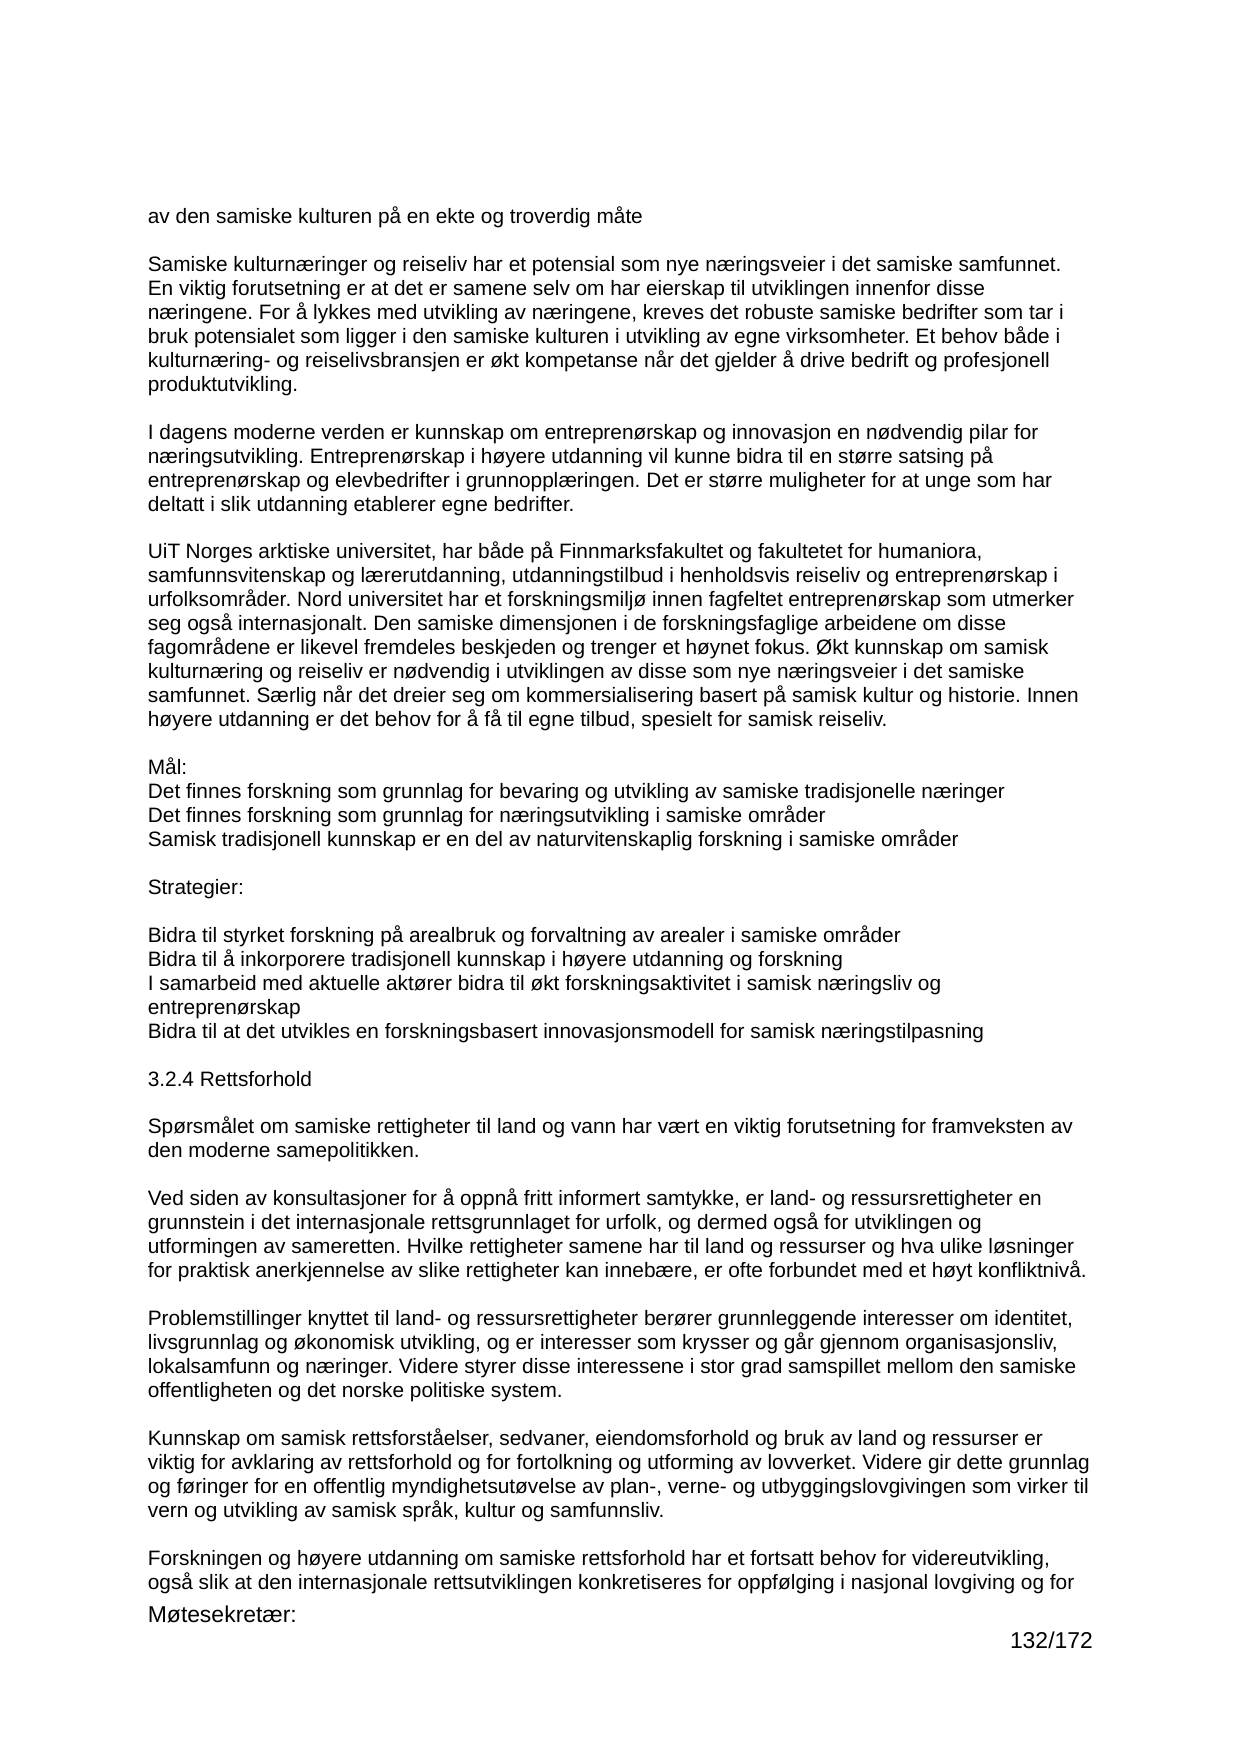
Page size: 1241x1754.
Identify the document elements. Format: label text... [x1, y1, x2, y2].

table_header av den samiske kulturen på en ekte og troverdig måte Samiske kulturnæringer og reiseliv har et potensial som nye næringsveier i det samiske samfunnet. En viktig forutsetning er at det er samene selv om har eierskap til utviklingen innenfor disse næringene. For å lykkes med utvikling av næringene, kreves det robuste samiske bedrifter som tar i bruk potensialet som ligger i den samiske kulturen i utvikling av egne virksomheter. Et behov både i kulturnæring- og reiselivsbransjen er økt kompetanse når det gjelder å drive bedrift og profesjonell produktutvikling. I dagens moderne verden er kunnskap om entreprenørskap og innovasjon en nødvendig pilar for næringsutvikling. Entreprenørskap i høyere utdanning vil kunne bidra til en større satsing på entreprenørskap og elevbedrifter i grunnopplæringen. Det er større muligheter for at unge som har deltatt i slik utdanning etablerer egne bedrifter. UiT Norges arktiske universitet, har både på Finnmarksfakultet og fakultetet for humaniora, samfunnsvitenskap og lærerutdanning, utdanningstilbud i henholdsvis reiseliv og entreprenørskap i urfolksområder. Nord universitet har et forskningsmiljø innen fagfeltet entreprenørskap som utmerker seg også internasjonalt. Den samiske dimensjonen i de forskningsfaglige arbeidene om disse fagområdene er likevel fremdeles beskjeden og trenger et høynet fokus. Økt kunnskap om samisk kulturnæring og reiseliv er nødvendig i utviklingen av disse som nye næringsveier i det samiske samfunnet. Særlig når det dreier seg om kommersialisering basert på samisk kultur og historie. Innen høyere utdanning er det behov for å få til egne tilbud, spesielt for samisk reiseliv. Mål: Det finnes forskning som grunnlag for bevaring og utvikling av samiske tradisjonelle næringer Det finnes forskning som grunnlag for næringsutvikling i samiske områder Samisk tradisjonell kunnskap er en del av naturvitenskaplig forskning i samiske områder Strategier: Bidra til styrket forskning på arealbruk og forvaltning av arealer i samiske områder Bidra til å inkorporere tradisjonell kunnskap i høyere utdanning og forskning I samarbeid med aktuelle aktører bidra til økt forskningsaktivitet i samisk næringsliv og entreprenørskap Bidra til at det utvikles en forskningsbasert innovasjonsmodell for samisk næringstilpasning 3.2.4 Rettsforhold Spørsmålet om samiske rettigheter til land og vann har vært en viktig forutsetning for framveksten av den moderne samepolitikken. Ved siden av konsultasjoner for å oppnå fritt informert samtykke, er land- og ressursrettigheter en grunnstein i det internasjonale rettsgrunnlaget for urfolk, og dermed også for utviklingen og utformingen av sameretten. Hvilke rettigheter samene har til land og ressurser og hva ulike løsninger for praktisk anerkjennelse av slike rettigheter kan innebære, er ofte forbundet med et høyt konfliktnivå. Problemstillinger knyttet til land- og ressursrettigheter berører grunnleggende interesser om identitet, livsgrunnlag og økonomisk utvikling, og er interesser som krysser og går gjennom organisasjonsliv, lokalsamfunn og næringer. Videre styrer disse interessene i stor grad samspillet mellom den samiske offentligheten og det norske politiske system. Kunnskap om samisk rettsforståelser, sedvaner, eiendomsforhold og bruk av land og ressurser er viktig for avklaring av rettsforhold og for fortolkning og utforming av lovverket. Videre gir dette grunnlag og føringer for en offentlig myndighetsutøvelse av plan-, verne- og utbyggingslovgivingen som virker til vern og utvikling av samisk språk, kultur og samfunnsliv. Forskningen og høyere utdanning om samiske rettsforhold har et fortsatt behov for videreutvikling, også slik at den internasjonale rettsutviklingen konkretiseres for oppfølging i nasjonal lovgiving og for [136, 148, 1104, 1593]
